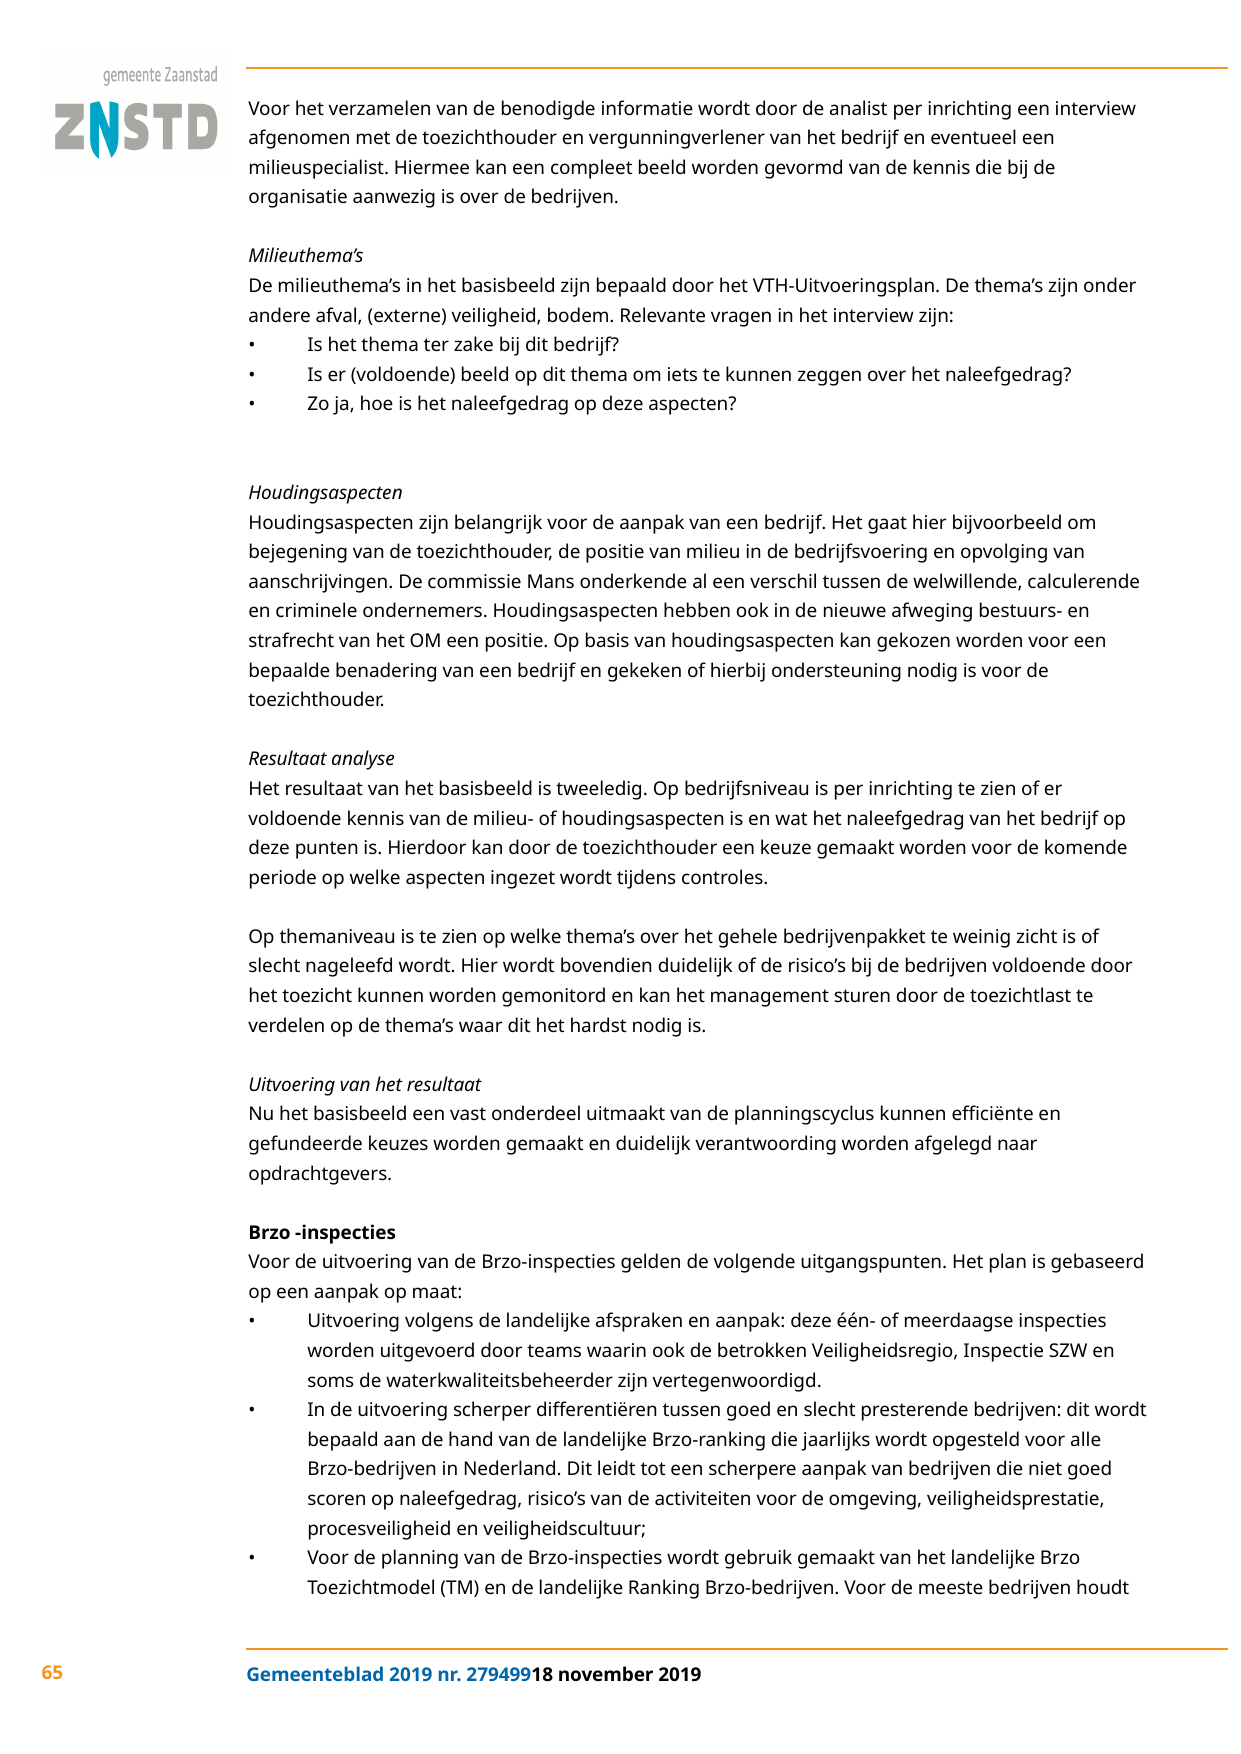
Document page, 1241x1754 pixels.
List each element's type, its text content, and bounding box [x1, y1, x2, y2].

text Voor het verzamelen van de benodigde informatie wordt door de analist per inrichting een interview afgenomen met de toezichthouder en vergunningverlener van het bedrijf en eventueel een milieuspecialist. Hiermee kan een compleet beeld worden gevormd van de kennis die bij de organisatie aanwezig is over de bedrijven. [248, 95, 1152, 209]
list Uitvoering volgens de landelijke afspraken en aanpak: deze één- of meerdaagse inspecties worden uitgevoerd door teams waarin ook de betrokken Veiligheidsregio, Inspectie SZW en soms de waterkwaliteitsbeheerder zijn vertegenwoordigd. [248, 1308, 1152, 1393]
text Nu het basisbeeld een vast onderdeel uitmaakt van de planningscyclus kunnen efficiënte en gefundeerde keuzes worden gemaakt en duidelijk verantwoording worden afgelegd naar opdrachtgevers. [248, 1101, 1152, 1186]
text Voor de uitvoering van de Brzo-inspecties gelden de volgende uitgangspunten. Het plan is gebaseerd op een aanpak op maat: [248, 1248, 1152, 1304]
text Milieuthema’s [248, 243, 1152, 268]
list Zo ja, hoe is het naleefgedrag op deze aspecten? [248, 391, 1152, 416]
list Is het thema ter zake bij dit bedrijf? [248, 331, 1152, 357]
text Uitvoering van het resultaat [248, 1071, 1152, 1097]
text Houdingsaspecten zijn belangrijk voor de aanpak van een bedrijf. Het gaat hier bijvoorbeeld om bejegening van de toezichthouder, de positie van milieu in de bedrijfsvoering en opvolging van aanschrijvingen. De commissie Mans onderkende al een verschil tussen de welwillende, calculerende en criminele ondernemers. Houdingsaspecten hebben ook in de nieuwe afweging bestuurs- en strafrecht van het OM een positie. Op basis van houdingsaspecten kan gekozen worden voor een bepaalde benadering van een bedrijf en gekeken of hierbij ondersteuning nodig is voor de toezichthouder. [248, 509, 1152, 712]
text Resultaat analyse [248, 746, 1152, 771]
list Is er (voldoende) beeld op dit thema om iets te kunnen zeggen over het naleefgedrag? [248, 361, 1152, 387]
text Brzo -inspecties [248, 1219, 1152, 1245]
text De milieuthema’s in het basisbeeld zijn bepaald door het VTH-Uitvoeringsplan. De thema’s zijn onder andere afval, (externe) veiligheid, bodem. Relevante vragen in het interview zijn: [248, 272, 1152, 328]
text Het resultaat van het basisbeeld is tweeledig. Op bedrijfsniveau is per inrichting te zien of er voldoende kennis van de milieu- of houdingsaspecten is en wat het naleefgedrag van het bedrijf op deze punten is. Hierdoor kan door de toezichthouder een keuze gemaakt worden voor de komende periode op welke aspecten ingezet wordt tijdens controles. [248, 775, 1152, 890]
text Houdingsaspecten [248, 479, 1152, 505]
text Op themaniveau is te zien op welke thema’s over het gehele bedrijvenpakket te weinig zicht is of slecht nageleefd wordt. Hier wordt bovendien duidelijk of de risico’s bij de bedrijven voldoende door het toezicht kunnen worden gemonitord en kan het management sturen door de toezichtlast te verdelen op de thema’s waar dit het hardst nodig is. [248, 923, 1152, 1038]
list In de uitvoering scherper differentiëren tussen goed en slecht presterende bedrijven: dit wordt bepaald aan de hand van de landelijke Brzo-ranking die jaarlijks wordt opgesteld voor alle Brzo-bedrijven in Nederland. Dit leidt tot een scherpere aanpak van bedrijven die niet goed scoren op naleefgedrag, risico’s van de activiteiten voor de omgeving, veiligheidsprestatie, procesveiligheid en veiligheidscultuur; [248, 1396, 1152, 1541]
picture [41, 47, 231, 172]
list Voor de planning van de Brzo-inspecties wordt gebruik gemaakt van het landelijke Brzo Toezichtmodel (TM) en de landelijke Ranking Brzo-bedrijven. Voor de meeste bedrijven houdt [248, 1544, 1152, 1600]
